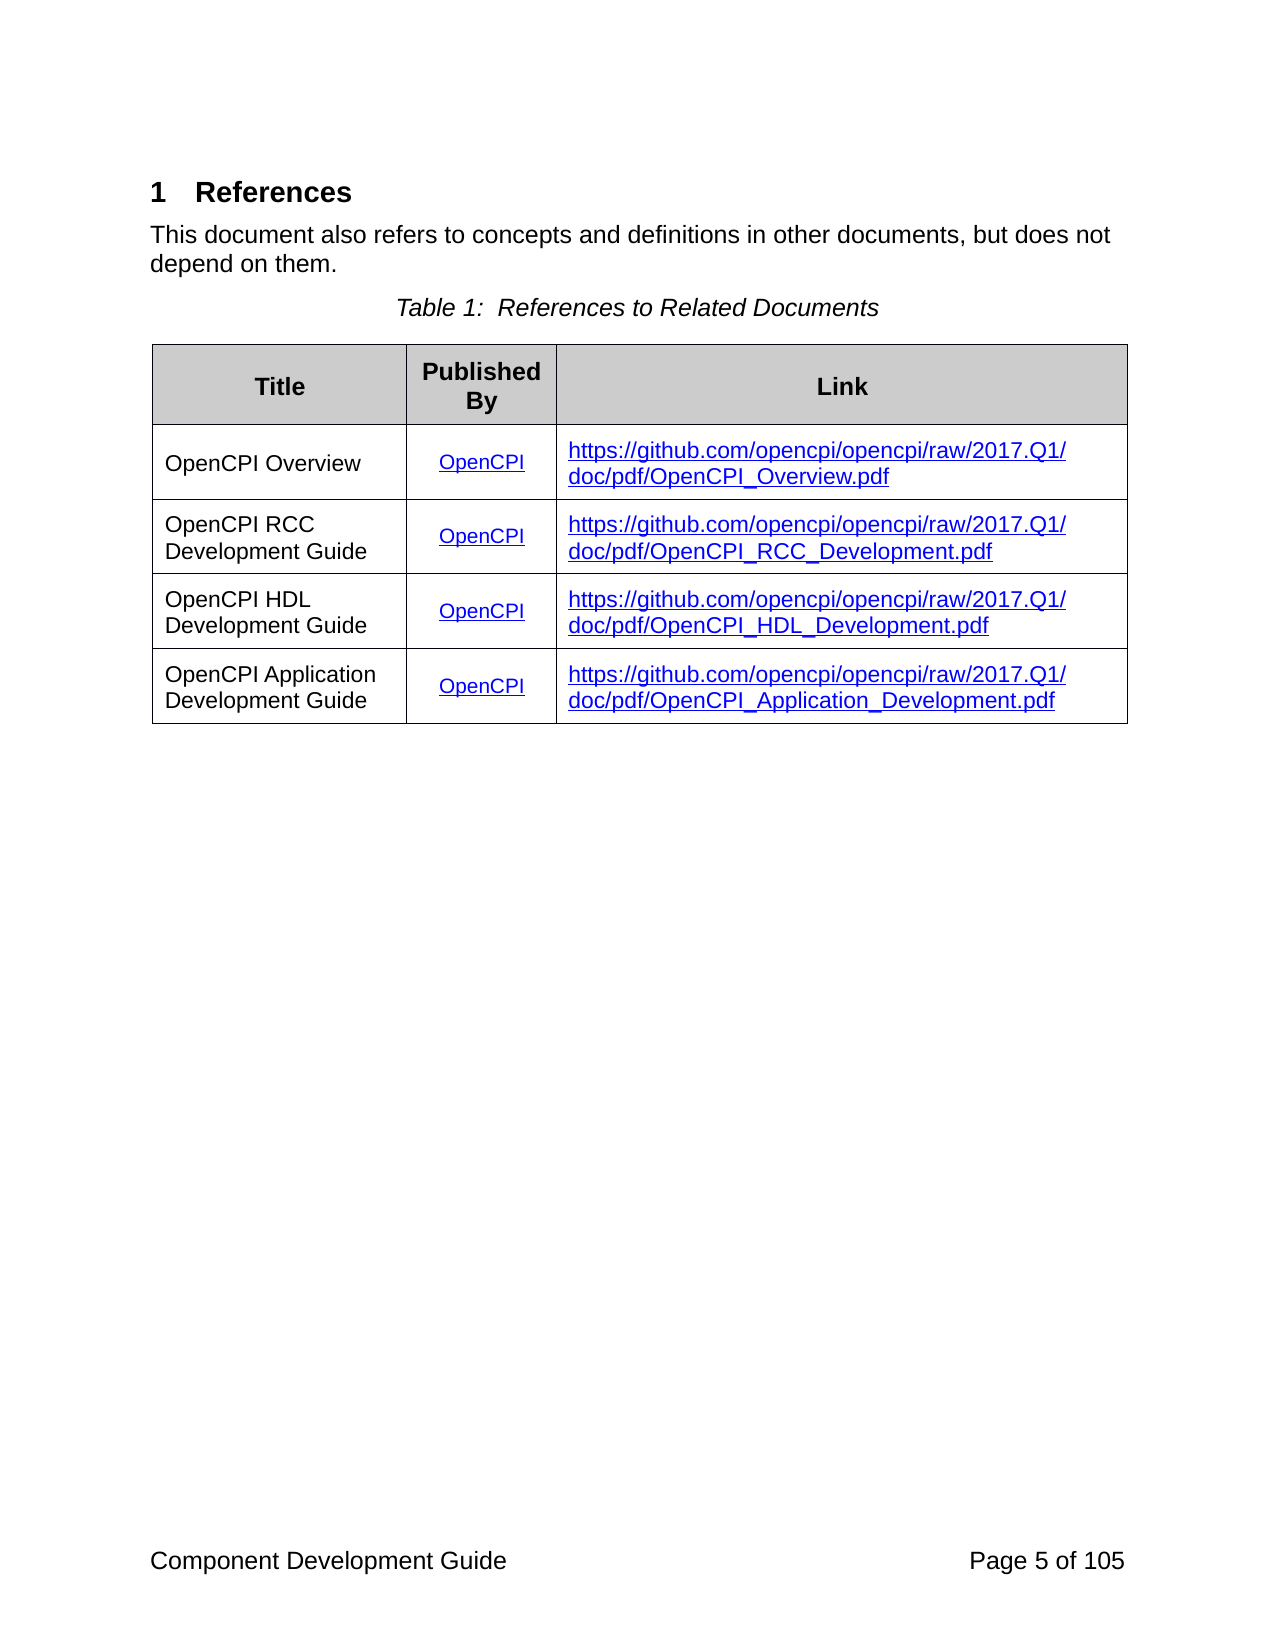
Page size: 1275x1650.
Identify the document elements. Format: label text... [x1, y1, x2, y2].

table_header Title [153, 345, 406, 424]
table_cell https://github.com/opencpi/opencpi/raw/2017.Q1/doc/pdf/OpenCPI_RCC_Development.pdf [557, 500, 1127, 573]
table_cell OpenCPI HDL Development Guide [153, 574, 406, 648]
table_cell OpenCPI [407, 649, 556, 722]
table_cell https://github.com/opencpi/opencpi/raw/2017.Q1/doc/pdf/OpenCPI_Overview.pdf [557, 425, 1127, 498]
table_cell https://github.com/opencpi/opencpi/raw/2017.Q1/doc/pdf/OpenCPI_Application_Development.pdf [557, 649, 1127, 722]
table_cell https://github.com/opencpi/opencpi/raw/2017.Q1/doc/pdf/OpenCPI_HDL_Development.pdf [557, 574, 1127, 648]
table_cell OpenCPI Overview [153, 425, 406, 498]
table_cell OpenCPI RCC Development Guide [153, 500, 406, 573]
table_cell OpenCPI Application Development Guide [153, 649, 406, 722]
subtitle References [150, 175, 1125, 208]
text This document also refers to concepts and definitions in other documents, but does not depend on them. [150, 221, 1125, 278]
text Table 1: References to Related Documents [150, 293, 1125, 322]
table_cell OpenCPI [407, 425, 556, 498]
table_cell OpenCPI [407, 500, 556, 573]
table_header Published By [407, 345, 556, 424]
table_header Link [557, 345, 1127, 424]
table_cell OpenCPI [407, 574, 556, 648]
